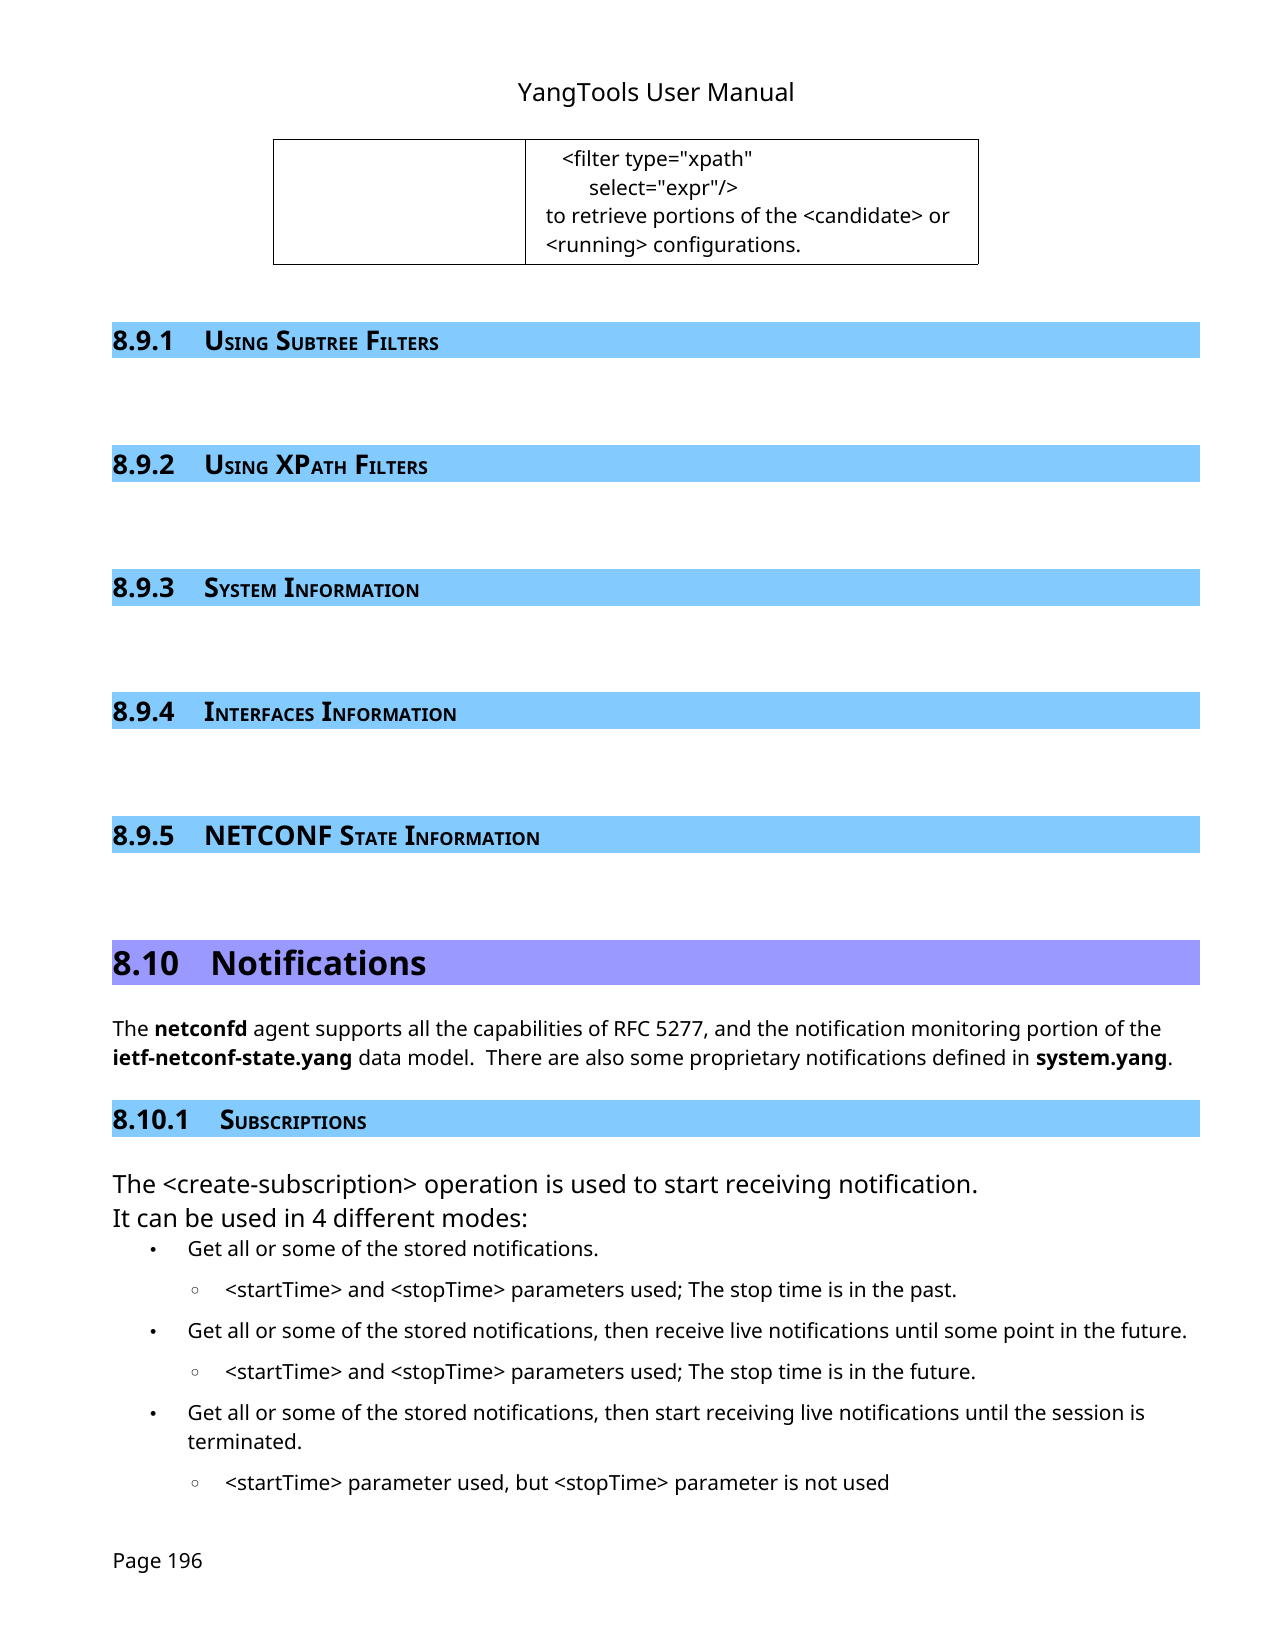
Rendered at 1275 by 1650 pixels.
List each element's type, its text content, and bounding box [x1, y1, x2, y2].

subtitle Subscriptions [112, 1100, 1200, 1137]
list <startTime> parameter used, but <stopTime> parameter is not used [187, 1468, 1200, 1496]
subtitle Using XPath Filters [112, 445, 1200, 482]
table_cell <filter type="xpath" select="expr"/> to retrieve portions of the <candidate> or <running> configurations. [526, 140, 978, 264]
list Get all or some of the stored notifications. [150, 1234, 1200, 1263]
text It can be used in 4 different modes: [112, 1201, 1200, 1234]
text The netconfd agent supports all the capabilities of RFC 5277, and the notification monitoring portion of the ietf-netconf-state.yang data model. There are also some proprietary notifications defined in system.yang. [112, 1014, 1200, 1071]
subtitle Using Subtree Filters [112, 322, 1200, 358]
subtitle Notifications [112, 940, 1200, 985]
table_cell [274, 140, 525, 264]
subtitle System Information [112, 569, 1200, 606]
list Get all or some of the stored notifications, then receive live notifications until some point in the future. [150, 1316, 1200, 1345]
list <startTime> and <stopTime> parameters used; The stop time is in the past. [187, 1276, 1200, 1304]
list Get all or some of the stored notifications, then start receiving live notifications until the session is terminated. [150, 1398, 1200, 1455]
subtitle Interfaces Information [112, 692, 1200, 729]
text The <create-subscription> operation is used to start receiving notification. [112, 1166, 1200, 1201]
list <startTime> and <stopTime> parameters used; The stop time is in the future. [187, 1357, 1200, 1386]
subtitle NETCONF State Information [112, 816, 1200, 853]
